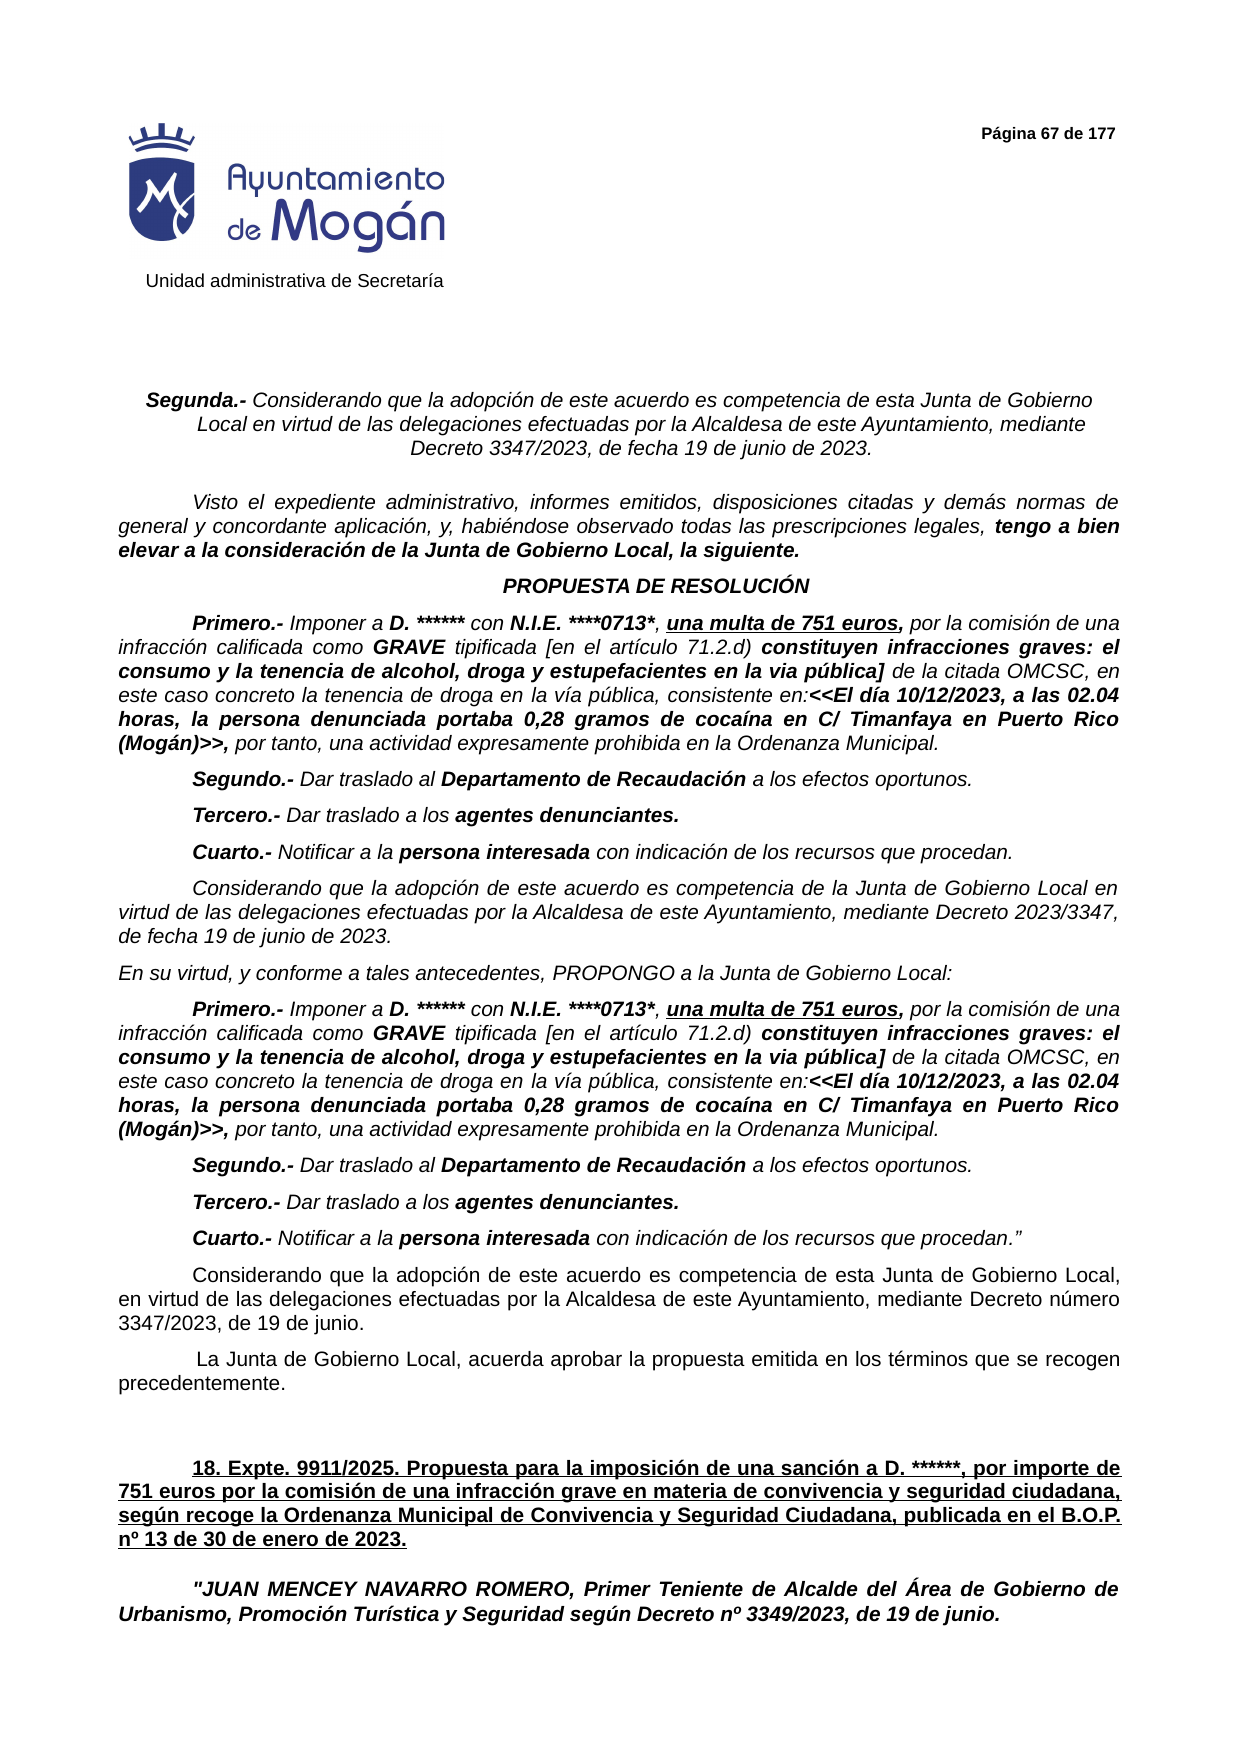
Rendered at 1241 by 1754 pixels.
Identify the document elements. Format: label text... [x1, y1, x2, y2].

text Tercero.- Dar traslado a los agentes denunciantes. [118, 1190, 1122, 1214]
text Primero.- Imponer a D. ****** con N.I.E. ****0713*, una multa de 751 euros, por la comisión de una infracción calificada como GRAVE tipificada [en el artículo 71.2.d) constituyen infracciones graves: el consumo y la tenencia de alcohol, droga y estupefacientes en la via pública] de la citada OMCSC, en este caso concreto la tenencia de droga en la vía pública, consistente en:<<El día 10/12/2023, a las 02.04 horas, la persona denunciada portaba 0,28 gramos de cocaína en C/ Timanfaya en Puerto Rico (Mogán)>>, por tanto, una actividad expresamente prohibida en la Ordenanza Municipal. [118, 611, 1122, 754]
subtitle Segunda.- Considerando que la adopción de este acuerdo es competencia de esta Junta de Gobierno Local en virtud de las delegaciones efectuadas por la Alcaldesa de este Ayuntamiento, mediante Decreto 3347/2023, de fecha 19 de junio de 2023. [118, 388, 1122, 460]
text Visto el expediente administrativo, informes emitidos, disposiciones citadas y demás normas de general y concordante aplicación, y, habiéndose observado todas las prescripciones legales, tengo a bien elevar a la consideración de la Junta de Gobierno Local, la siguiente. [118, 490, 1122, 562]
text "JUAN MENCEY NAVARRO ROMERO, Primer Teniente de Alcalde del Área de Gobierno de Urbanismo, Promoción Turística y Seguridad según Decreto nº 3349/2023, de 19 de junio. [118, 1575, 1122, 1625]
text En su virtud, y conforme a tales antecedentes, PROPONGO a la Junta de Gobierno Local: [118, 961, 1122, 984]
text 18. Expte. 9911/2025. Propuesta para la imposición de una sanción a D. ******, por importe de 751 euros por la comisión de una infracción grave en materia de convivencia y seguridad ciudadana, [118, 1455, 1122, 1500]
text Cuarto.- Notificar a la persona interesada con indicación de los recursos que procedan.” [118, 1226, 1122, 1250]
text Cuarto.- Notificar a la persona interesada con indicación de los recursos que procedan. [118, 840, 1122, 864]
text Primero.- Imponer a D. ****** con N.I.E. ****0713*, una multa de 751 euros, por la comisión de una infracción calificada como GRAVE tipificada [en el artículo 71.2.d) constituyen infracciones graves: el consumo y la tenencia de alcohol, droga y estupefacientes en la via pública] de la citada OMCSC, en este caso concreto la tenencia de droga en la vía pública, consistente en:<<El día 10/12/2023, a las 02.04 horas, la persona denunciada portaba 0,28 gramos de cocaína en C/ Timanfaya en Puerto Rico (Mogán)>>, por tanto, una actividad expresamente prohibida en la Ordenanza Municipal. [118, 997, 1122, 1141]
text Considerando que la adopción de este acuerdo es competencia de la Junta de Gobierno Local en virtud de las delegaciones efectuadas por la Alcaldesa de este Ayuntamiento, mediante Decreto 2023/3347, de fecha 19 de junio de 2023. [118, 876, 1122, 948]
text Segundo.- Dar traslado al Departamento de Recaudación a los efectos oportunos. [118, 767, 1122, 791]
text La Junta de Gobierno Local, acuerda aprobar la propuesta emitida en los términos que se recogen precedentemente. [118, 1347, 1122, 1395]
text según recoge la Ordenanza Municipal de Convivencia y Seguridad Ciudadana, publicada en el B.O.P. [118, 1501, 1122, 1524]
text Considerando que la adopción de este acuerdo es competencia de esta Junta de Gobierno Local, en virtud de las delegaciones efectuadas por la Alcaldesa de este Ayuntamiento, mediante Decreto número 3347/2023, de 19 de junio. [118, 1263, 1122, 1334]
text PROPUESTA DE RESOLUCIÓN [118, 574, 1122, 598]
picture [128, 123, 445, 259]
text Segundo.- Dar traslado al Departamento de Recaudación a los efectos oportunos. [118, 1153, 1122, 1177]
text nº 13 de 30 de enero de 2023. [118, 1525, 1122, 1551]
text Tercero.- Dar traslado a los agentes denunciantes. [118, 803, 1122, 827]
